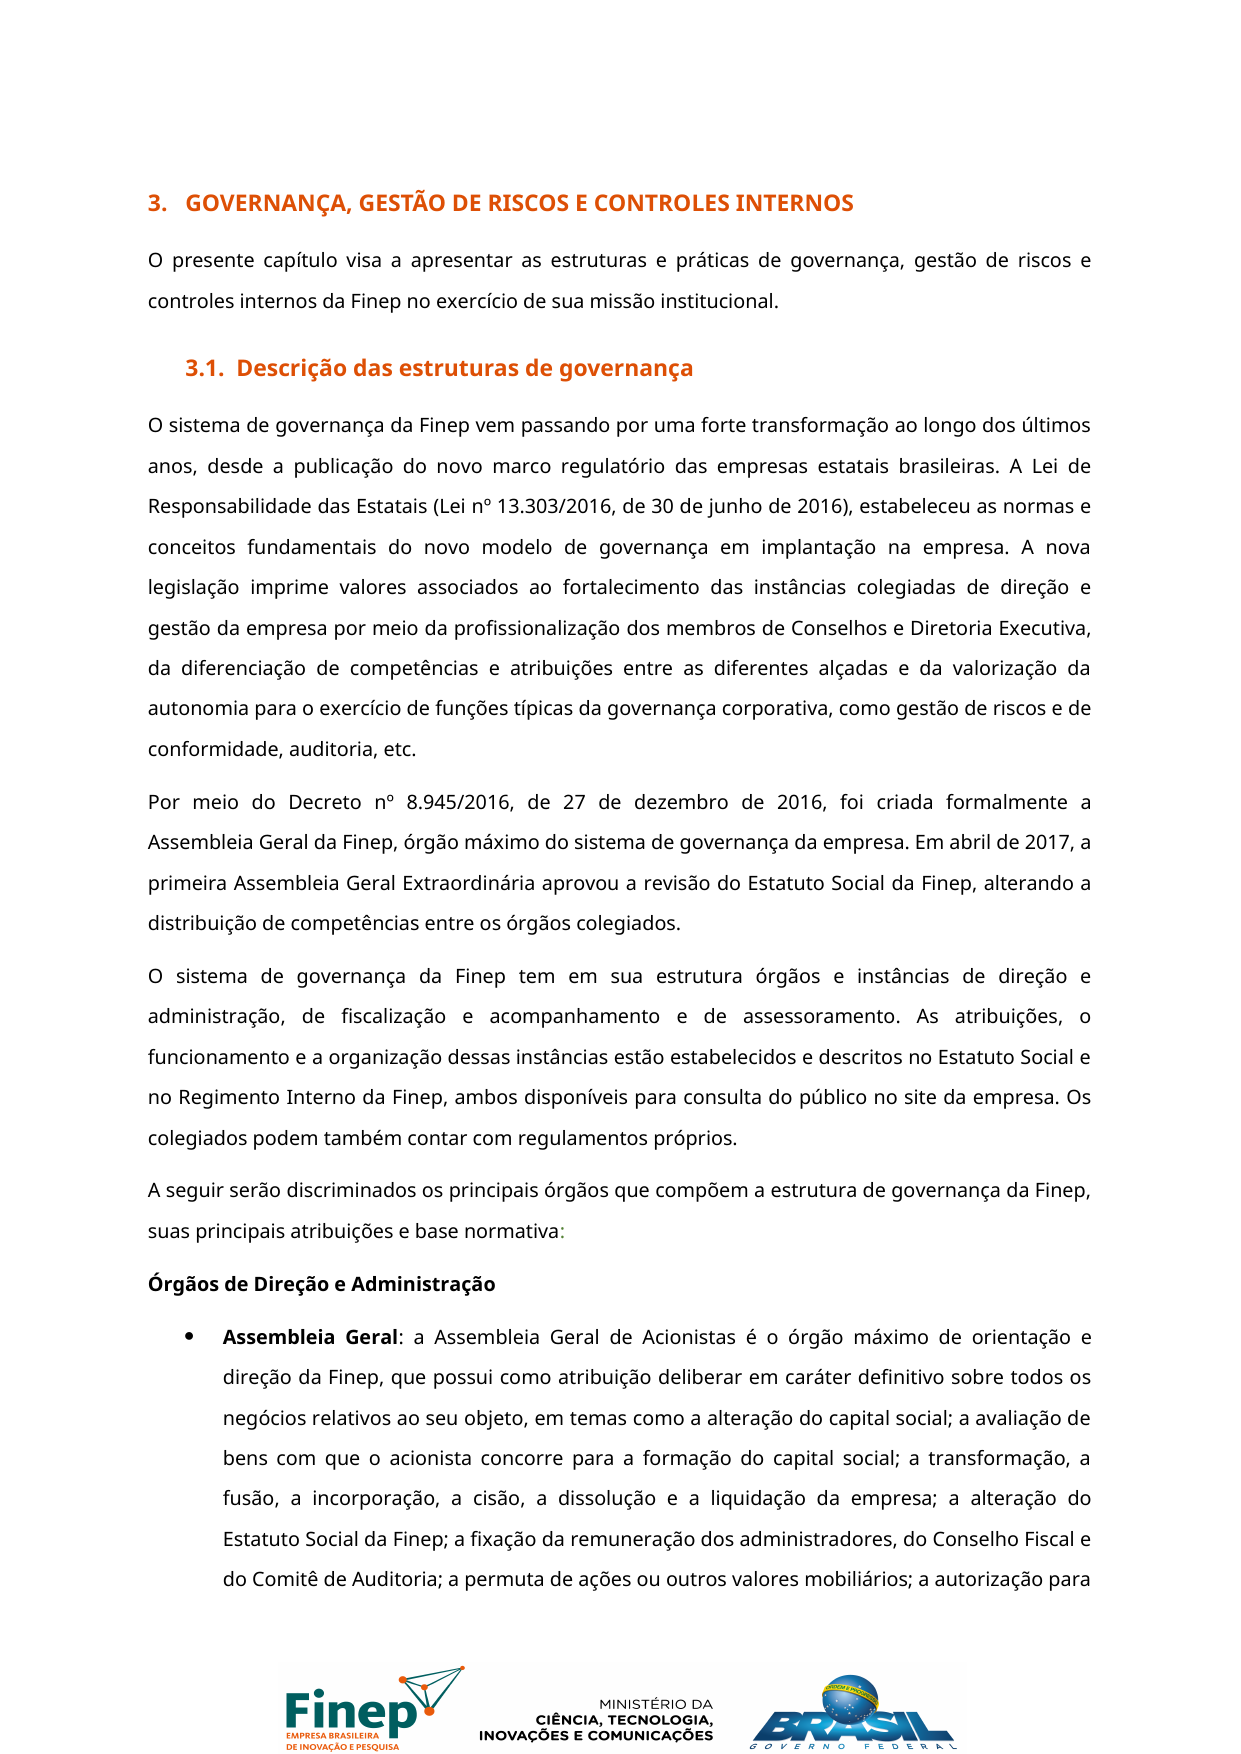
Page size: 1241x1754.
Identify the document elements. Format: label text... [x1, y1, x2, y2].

text O sistema de governança da Finep vem passando por uma forte transformação ao longo dos últimos anos, desde a publicação do novo marco regulatório das empresas estatais brasileiras. A Lei de Responsabilidade das Estatais (Lei nº 13.303/2016, de 30 de junho de 2016), estabeleceu as normas e conceitos fundamentais do novo modelo de governança em implantação na empresa. A nova legislação imprime valores associados ao fortalecimento das instâncias colegiadas de direção e gestão da empresa por meio da profissionalização dos membros de Conselhos e Diretoria Executiva, da diferenciação de competências e atribuições entre as diferentes alçadas e da valorização da autonomia para o exercício de funções típicas da governança corporativa, como gestão de riscos e de conformidade, auditoria, etc. [148, 412, 1092, 762]
list GOVERNANÇA, GESTÃO DE RISCOS E CONTROLES INTERNOS [148, 187, 1092, 218]
text A seguir serão discriminados os principais órgãos que compõem a estrutura de governança da Finep, suas principais atribuições e base normativa: [148, 1177, 1092, 1244]
list Assembleia Geral: a Assembleia Geral de Acionistas é o órgão máximo de orientação e direção da Finep, que possui como atribuição deliberar em caráter definitivo sobre todos os negócios relativos ao seu objeto, em temas como a alteração do capital social; a avaliação de bens com que o acionista concorre para a formação do capital social; a transformação, a fusão, a incorporação, a cisão, a dissolução e a liquidação da empresa; a alteração do Estatuto Social da Finep; a fixação da remuneração dos administradores, do Conselho Fiscal e do Comitê de Auditoria; a permuta de ações ou outros valores mobiliários; a autorização para [185, 1323, 1092, 1592]
text Órgãos de Direção e Administração [148, 1270, 1092, 1297]
list Descrição das estruturas de governança [185, 352, 1092, 384]
text Por meio do Decreto nº 8.945/2016, de 27 de dezembro de 2016, foi criada formalmente a Assembleia Geral da Finep, órgão máximo do sistema de governança da empresa. Em abril de 2017, a primeira Assembleia Geral Extraordinária aprovou a revisão do Estatuto Social da Finep, alterando a distribuição de competências entre os órgãos colegiados. [148, 788, 1092, 936]
text O sistema de governança da Finep tem em sua estrutura órgãos e instâncias de direção e administração, de fiscalização e acompanhamento e de assessoramento. As atribuições, o funcionamento e a organização dessas instâncias estão estabelecidos e descritos no Estatuto Social e no Regimento Interno da Finep, ambos disponíveis para consulta do público no site da empresa. Os colegiados podem também contar com regulamentos próprios. [148, 962, 1092, 1151]
text O presente capítulo visa a apresentar as estruturas e práticas de governança, gestão de riscos e controles internos da Finep no exercício de sua missão institucional. [148, 247, 1092, 314]
